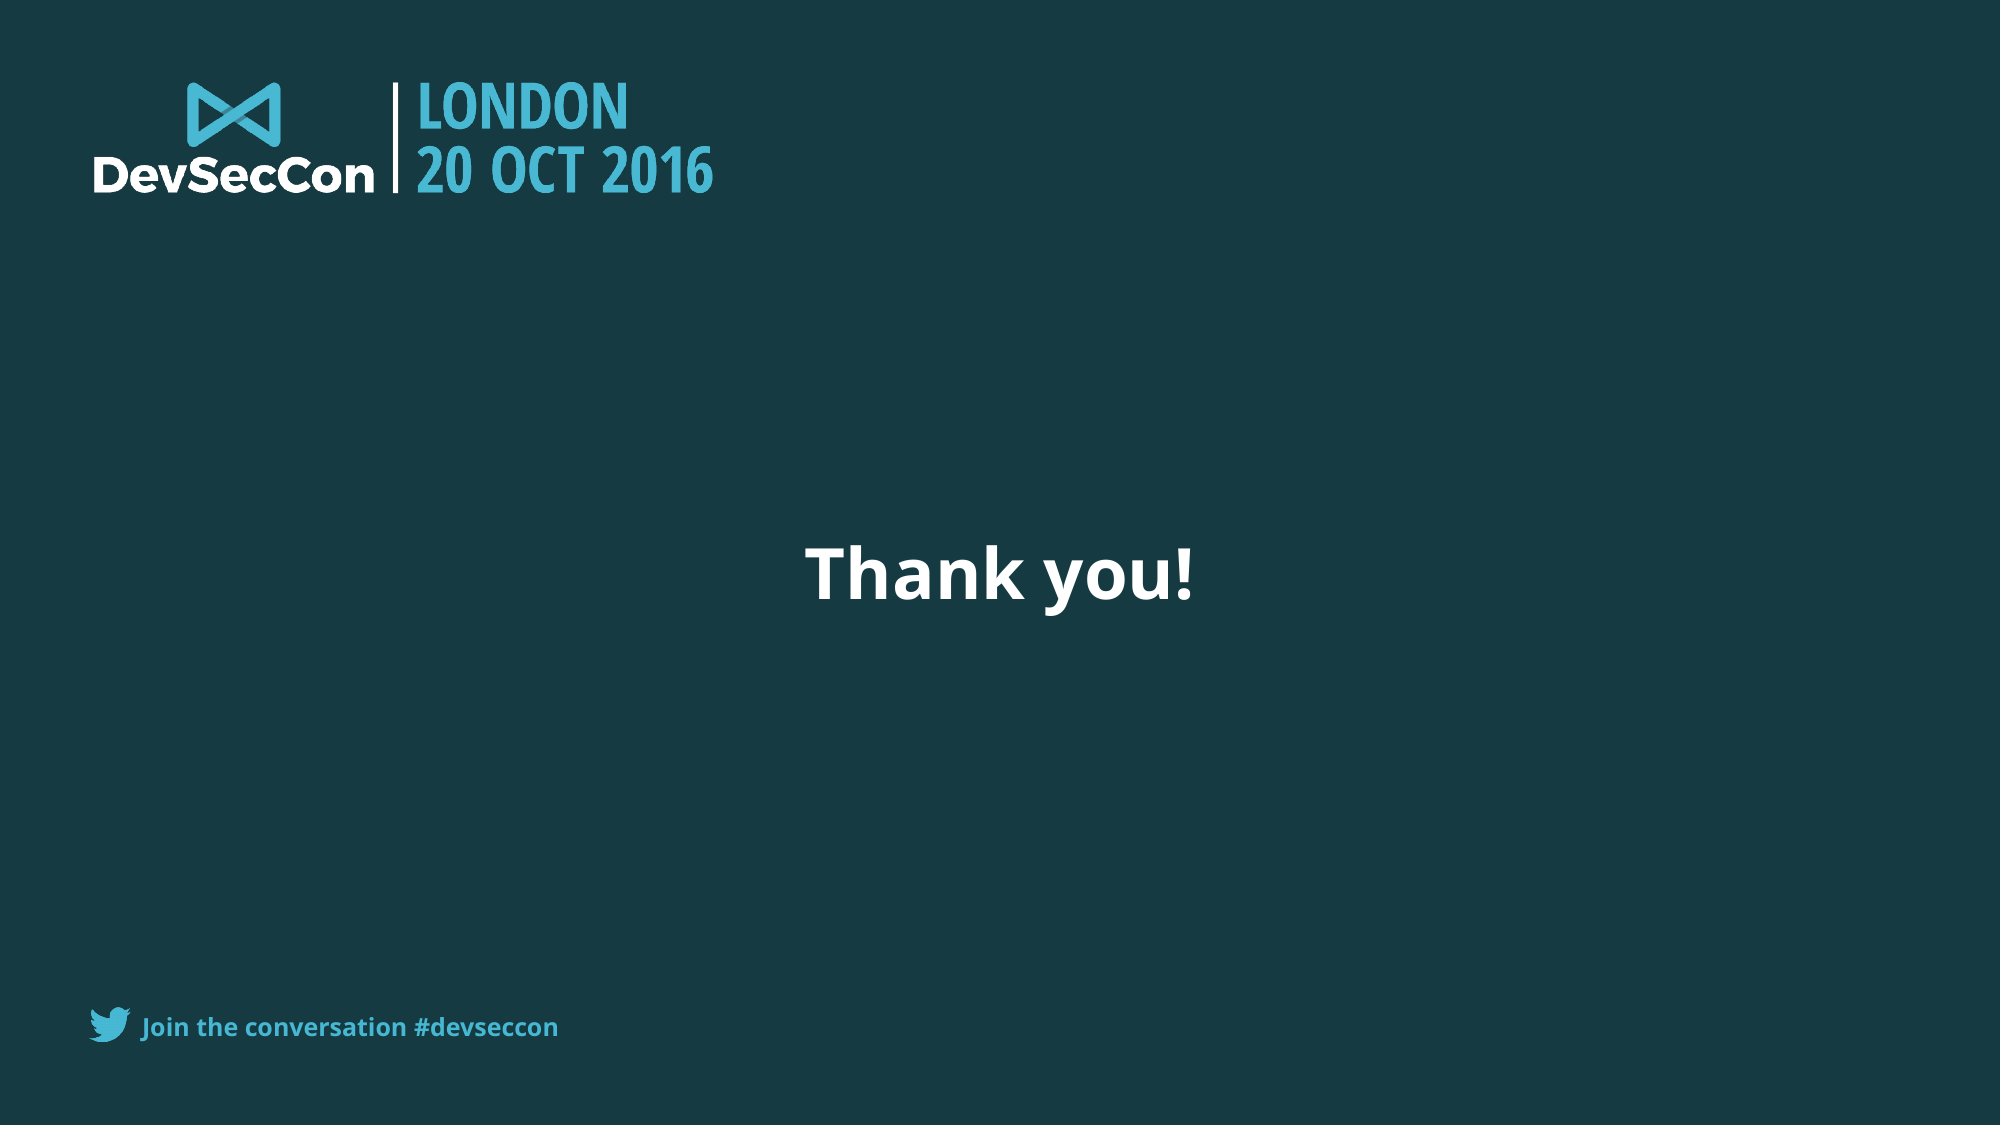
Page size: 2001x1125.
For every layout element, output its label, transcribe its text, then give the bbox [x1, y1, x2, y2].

picture [63, 58, 743, 217]
text_box Thank you! [497, 366, 1503, 759]
picture [89, 1003, 131, 1046]
